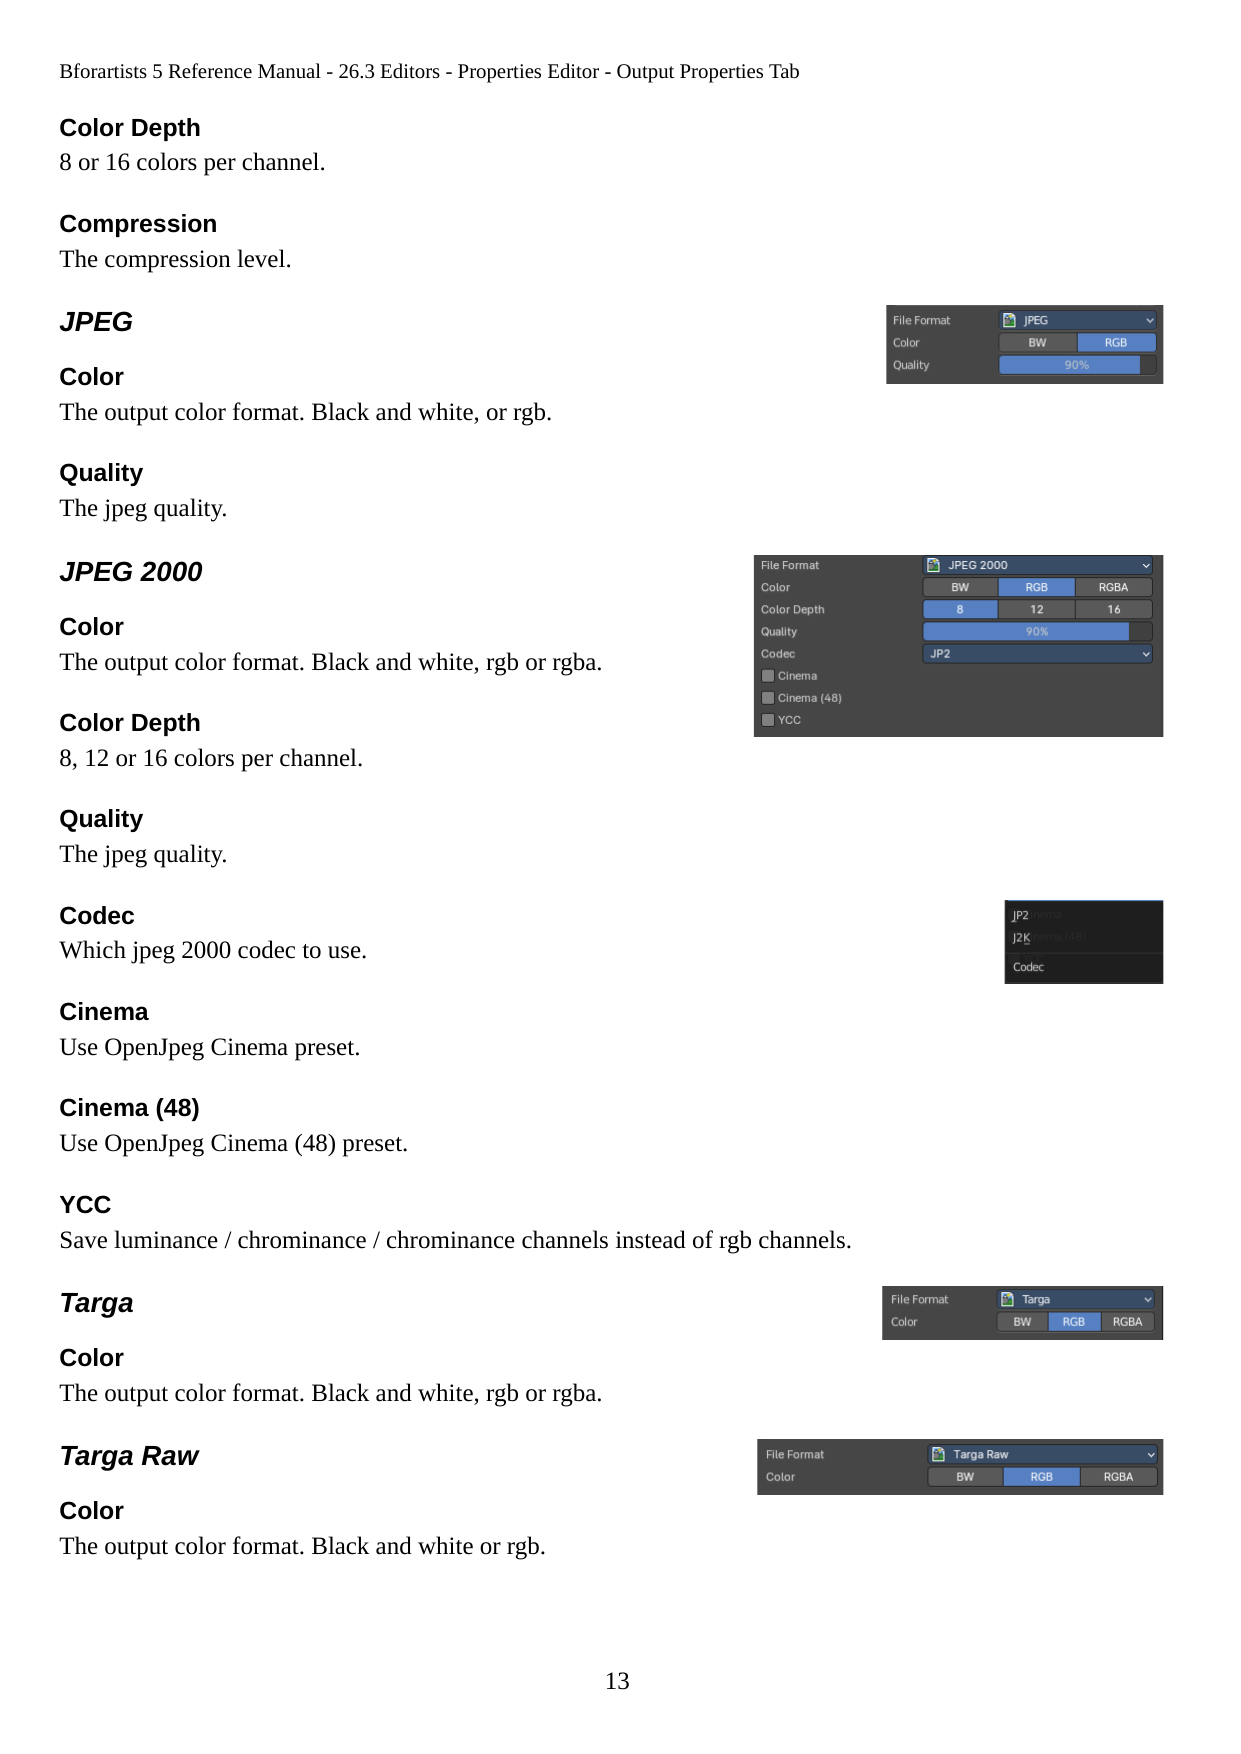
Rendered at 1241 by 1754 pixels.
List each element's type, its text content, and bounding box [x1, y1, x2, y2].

text Save luminance / chrominance / chrominance channels instead of rgb channels. [59, 1225, 1181, 1253]
subtitle Color [59, 612, 753, 640]
subtitle Codec [59, 901, 1004, 929]
subtitle [1164, 1439, 1181, 1471]
subtitle Cinema (48) [59, 1093, 1181, 1122]
text The output color format. Black and white or rgb. [59, 1531, 1181, 1560]
subtitle Targa [59, 1286, 882, 1318]
subtitle Cinema [59, 997, 1181, 1026]
subtitle Color Depth [59, 113, 1181, 141]
subtitle [1164, 555, 1181, 587]
subtitle Color Depth [59, 708, 753, 737]
text The output color format. Black and white, or rgb. [59, 397, 1181, 426]
picture [886, 305, 1164, 384]
subtitle [1164, 1286, 1181, 1318]
text The compression level. [59, 244, 1181, 272]
subtitle JPEG [59, 305, 886, 337]
subtitle JPEG 2000 [59, 555, 753, 587]
text Which jpeg 2000 codec to use. [59, 936, 1004, 964]
picture [753, 555, 1164, 737]
picture [1004, 900, 1164, 984]
subtitle Color [59, 1496, 1181, 1525]
subtitle Compression [59, 209, 1181, 237]
text The jpeg quality. [59, 839, 1181, 868]
subtitle [1164, 612, 1181, 640]
subtitle Quality [59, 804, 1181, 833]
subtitle [1164, 305, 1181, 337]
text 8 or 16 colors per channel. [59, 147, 1181, 176]
picture [757, 1439, 1164, 1495]
subtitle Color [59, 362, 1181, 391]
subtitle Quality [59, 458, 1181, 487]
text The jpeg quality. [59, 493, 1181, 522]
text 8, 12 or 16 colors per channel. [59, 743, 1181, 772]
subtitle Targa Raw [59, 1439, 757, 1471]
subtitle [1164, 901, 1181, 929]
text The output color format. Black and white, rgb or rgba. [59, 1378, 1181, 1407]
picture [882, 1286, 1164, 1340]
text Use OpenJpeg Cinema preset. [59, 1032, 1181, 1061]
subtitle YCC [59, 1190, 1181, 1218]
text Use OpenJpeg Cinema (48) preset. [59, 1128, 1181, 1157]
subtitle [1164, 708, 1181, 737]
text The output color format. Black and white, rgb or rgba. [59, 647, 753, 675]
subtitle Color [59, 1343, 1181, 1372]
